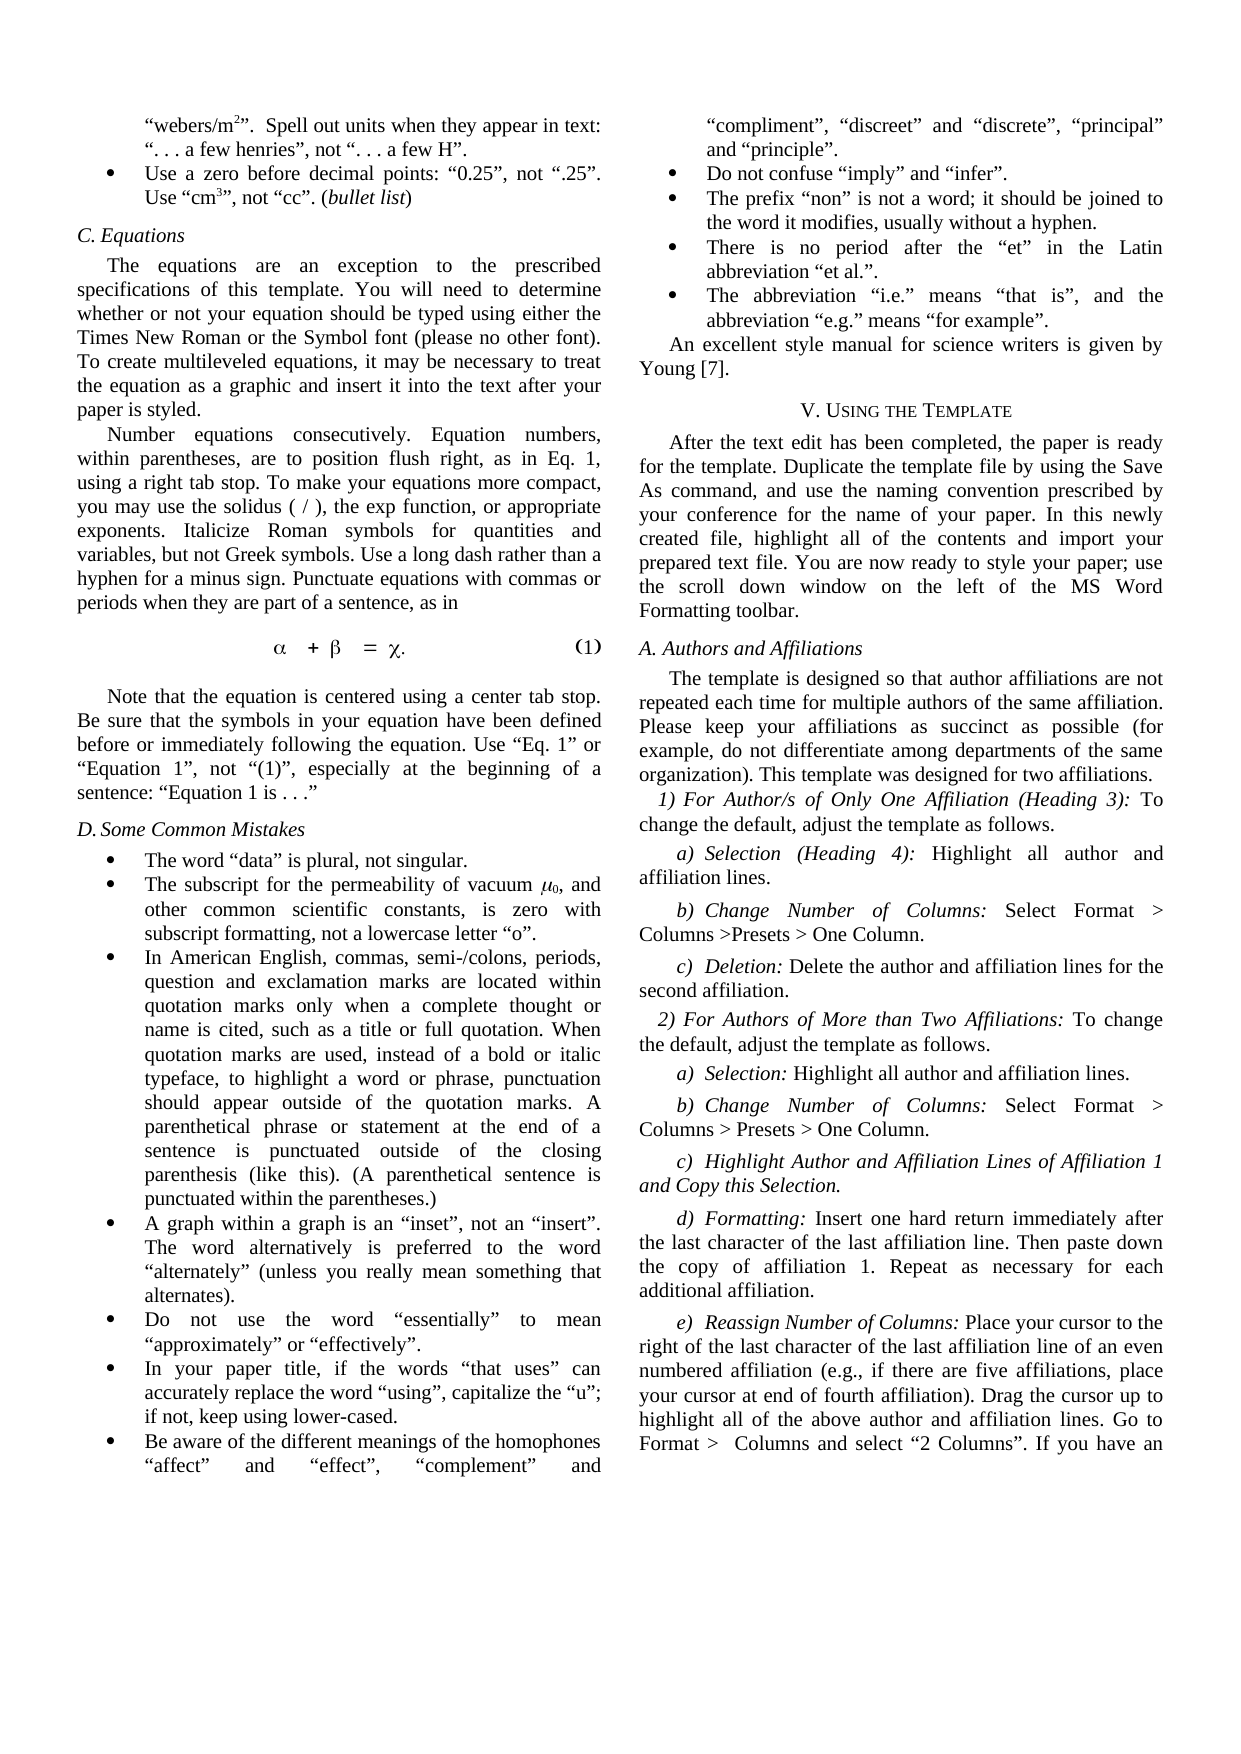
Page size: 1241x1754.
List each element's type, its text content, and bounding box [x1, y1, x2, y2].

list There is no period after the “et” in the Latin abbreviation “et al.”. [669, 235, 1163, 283]
subtitle Using the Template [639, 398, 1163, 422]
list The prefix “non” is not a word; it should be joined to the word it modifies, usually without a hyphen. [669, 186, 1163, 234]
subtitle For Author/s of Only One Affiliation (Heading 3): To change the default, adjust the template as follows. [639, 787, 1163, 837]
text   [77, 640, 601, 659]
subtitle Authors and Affiliations [639, 636, 1163, 660]
subtitle Highlight Author and Affiliation Lines of Affiliation 1 and Copy this Selection. [639, 1149, 1163, 1197]
list “compliment”, “discreet” and “discrete”, “principal” and “principle”. [669, 112, 1163, 161]
subtitle Change Number of Columns: Select Format > Columns >Presets > One Column. [639, 897, 1163, 946]
subtitle Change Number of Columns: Select Format > Columns > Presets > One Column. [639, 1093, 1163, 1141]
list “webers/m2”. Spell out units when they appear in text: “. . . a few henries”, not “. . . a few H”. [107, 112, 601, 161]
list In your paper title, if the words “that uses” can accurately replace the word “using”, capitalize the “u”; if not, keep using lower-cased. [107, 1356, 601, 1428]
subtitle For Authors of More than Two Affiliations: To change the default, adjust the template as follows. [639, 1006, 1163, 1056]
list Be aware of the different meanings of the homophones “affect” and “effect”, “complement” and [107, 1429, 601, 1477]
text The equations are an exception to the prescribed specifications of this template. You will need to determine whether or not your equation should be typed using either the Times New Roman or the Symbol font (please no other font). To create multileveled equations, it may be necessary to treat the equation as a graphic and insert it into the text after your paper is styled. [77, 253, 601, 421]
subtitle Some Common Mistakes [77, 817, 601, 841]
text Number equations consecutively. Equation numbers, within parentheses, are to position flush right, as in Eq. 1, using a right tab stop. To make your equations more compact, you may use the solidus ( / ), the exp function, or appropriate exponents. Italicize Roman symbols for quantities and variables, but not Greek symbols. Use a long dash rather than a hyphen for a minus sign. Punctuate equations with commas or periods when they are part of a sentence, as in [77, 422, 601, 614]
list In American English, commas, semi-/colons, periods, question and exclamation marks are located within quotation marks only when a complete thought or name is cited, such as a title or full quotation. When quotation marks are used, instead of a bold or italic typeface, to highlight a word or phrase, punctuation should appear outside of the quotation marks. A parenthetical phrase or statement at the end of a sentence is punctuated outside of the closing parenthesis (like this). (A parenthetical sentence is punctuated within the parentheses.) [107, 945, 601, 1210]
list Do not confuse “imply” and “infer”. [669, 161, 1163, 185]
list A graph within a graph is an “inset”, not an “insert”. The word alternatively is preferred to the word “alternately” (unless you really mean something that alternates). [107, 1211, 601, 1307]
subtitle Selection: Highlight all author and affiliation lines. [639, 1060, 1163, 1084]
text After the text edit has been completed, the paper is ready for the template. Duplicate the template file by using the Save As command, and use the naming convention prescribed by your conference for the name of your paper. In this newly created file, highlight all of the contents and import your prepared text file. You are now ready to style your paper; use the scroll down window on the left of the MS Word Formatting toolbar. [639, 430, 1163, 622]
list The subscript for the permeability of vacuum 0, and other common scientific constants, is zero with subscript formatting, not a lowercase letter “o”. [107, 872, 601, 944]
list Use a zero before decimal points: “0.25”, not “.25”. Use “cm3”, not “cc”. (bullet list) [107, 161, 601, 209]
list Do not use the word “essentially” to mean “approximately” or “effectively”. [107, 1307, 601, 1356]
subtitle Deletion: Delete the author and affiliation lines for the second affiliation. [639, 954, 1163, 1002]
list The abbreviation “i.e.” means “that is”, and the abbreviation “e.g.” means “for example”. [669, 283, 1163, 332]
list The word “data” is plural, not singular. [107, 848, 601, 872]
text An excellent style manual for science writers is given by Young [7]. [639, 332, 1163, 380]
subtitle Selection (Heading 4): Highlight all author and affiliation lines. [639, 841, 1163, 889]
subtitle Reassign Number of Columns: Place your cursor to the right of the last character of the last affiliation line of an even numbered affiliation (e.g., if there are five affiliations, place your cursor at end of fourth affiliation). Drag the cursor up to highlight all of the above author and affiliation lines. Go to Format > Columns and select “2 Columns”. If you have an [639, 1310, 1163, 1455]
text Note that the equation is centered using a center tab stop. Be sure that the symbols in your equation have been defined before or immediately following the equation. Use “Eq. 1” or “Equation 1”, not “(1)”, especially at the beginning of a sentence: “Equation 1 is . . .” [77, 684, 601, 804]
text The template is designed so that author affiliations are not repeated each time for multiple authors of the same affiliation. Please keep your affiliations as succinct as possible (for example, do not differentiate among departments of the same organization). This template was designed for two affiliations. [639, 666, 1163, 786]
subtitle Formatting: Insert one hard return immediately after the last character of the last affiliation line. Then paste down the copy of affiliation 1. Repeat as necessary for each additional affiliation. [639, 1206, 1163, 1302]
subtitle Equations [77, 222, 601, 247]
